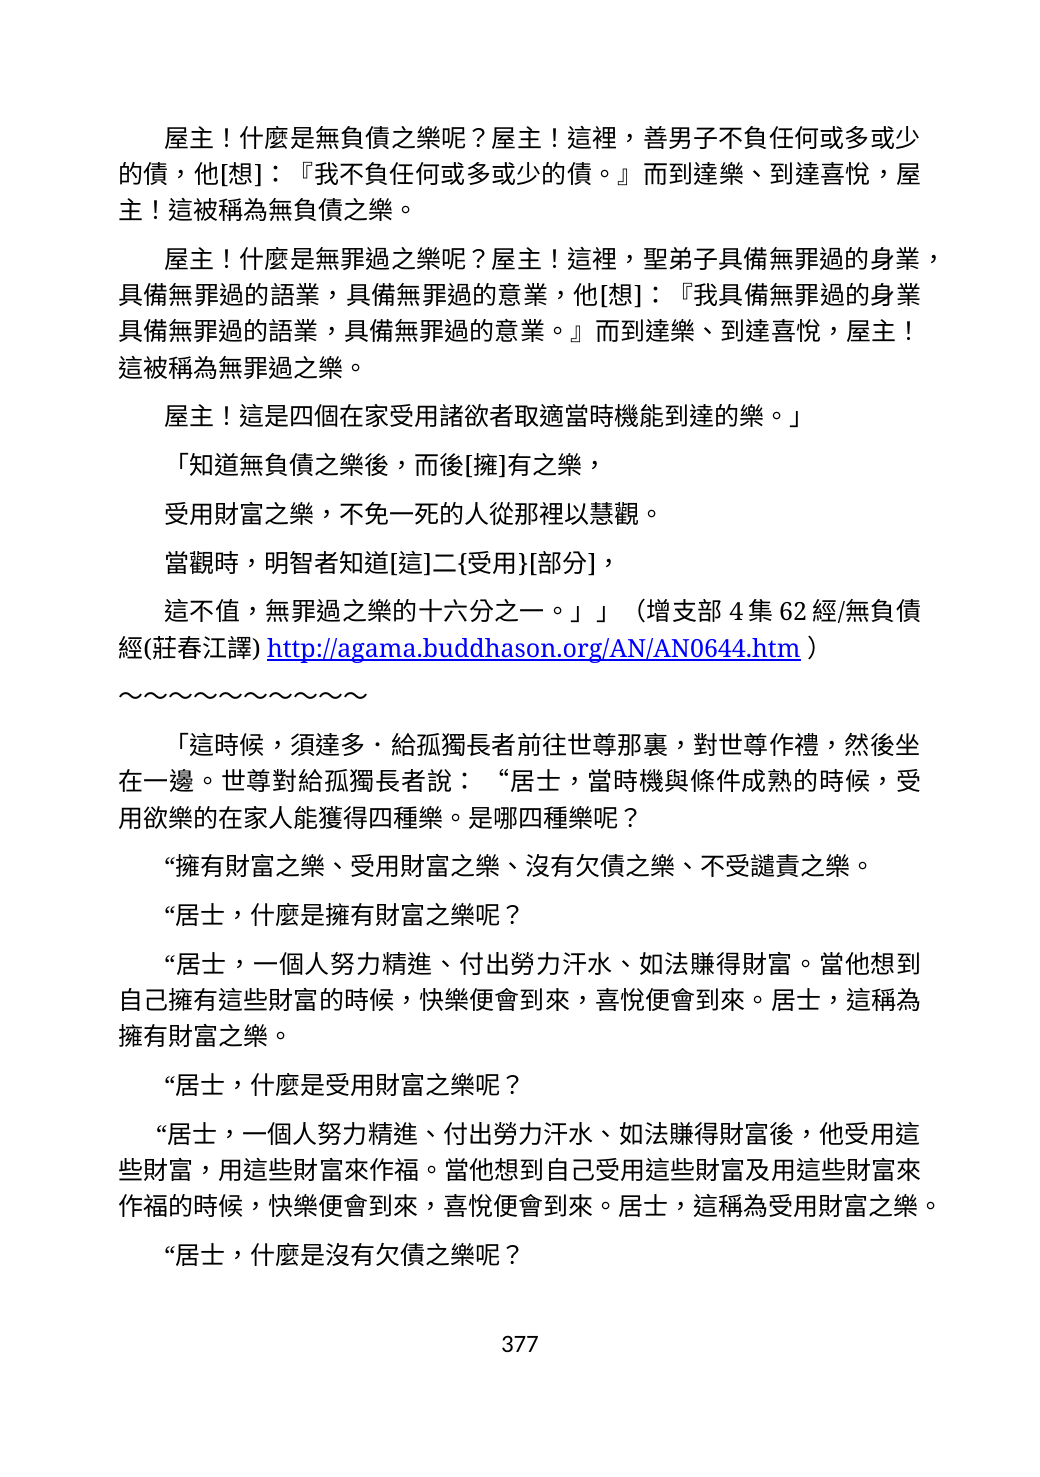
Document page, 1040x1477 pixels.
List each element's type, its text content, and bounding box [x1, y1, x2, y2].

text 屋主！什麼是無罪過之樂呢？屋主！這裡，聖弟子具備無罪過的身業，具備無罪過的語業，具備無罪過的意業，他[想]：『我具備無罪過的身業，具備無罪過的語業，具備無罪過的意業。』而到達樂、到達喜悅，屋主！這被稱為無罪過之樂。 [118, 239, 921, 384]
text ～～～～～～～～～～ [118, 677, 921, 713]
text 「知道無負債之樂後，而後[擁]有之樂， [118, 446, 921, 482]
text “居士，一個人努力精進、付出勞力汗水、如法賺得財富。當他想到自己擁有這些財富的時候，快樂便會到來，喜悅便會到來。居士，這稱為擁有財富之樂。 [118, 944, 921, 1053]
text 受用財富之樂，不免一死的人從那裡以慧觀。 [118, 494, 921, 531]
text 屋主！什麼是無負債之樂呢？屋主！這裡，善男子不負任何或多或少的債，他[想]：『我不負任何或多或少的債。』而到達樂、到達喜悅，屋主！這被稱為無負債之樂。 [118, 118, 921, 227]
text 「這時候，須達多．給孤獨長者前往世尊那裏，對世尊作禮，然後坐在一邊。世尊對給孤獨長者說： “居士，當時機與條件成熟的時候，受用欲樂的在家人能獲得四種樂。是哪四種樂呢？ [118, 726, 921, 834]
text 屋主！這是四個在家受用諸欲者取適當時機能到達的樂。」 [118, 397, 921, 433]
text “居士，什麼是受用財富之樂呢？ [118, 1066, 921, 1102]
text “擁有財富之樂、受用財富之樂、沒有欠債之樂、不受譴責之樂。 [118, 847, 921, 883]
text “居士，一個人努力精進、付出勞力汗水、如法賺得財富後，他受用這些財富，用這些財富來作福。當他想到自己受用這些財富及用這些財富來作福的時候，快樂便會到來，喜悅便會到來。居士，這稱為受用財富之樂。 [118, 1114, 921, 1223]
text 這不值，無罪過之樂的十六分之一。」」（增支部4集62經/無負債經(莊春江譯) http://agama.buddhason.org/AN/AN0644.htm ） [118, 592, 921, 664]
text 當觀時，明智者知道[這]二{受用}[部分]， [118, 543, 921, 579]
text “居士，什麼是沒有欠債之樂呢？ [118, 1236, 921, 1272]
text “居士，什麼是擁有財富之樂呢？ [118, 896, 921, 932]
